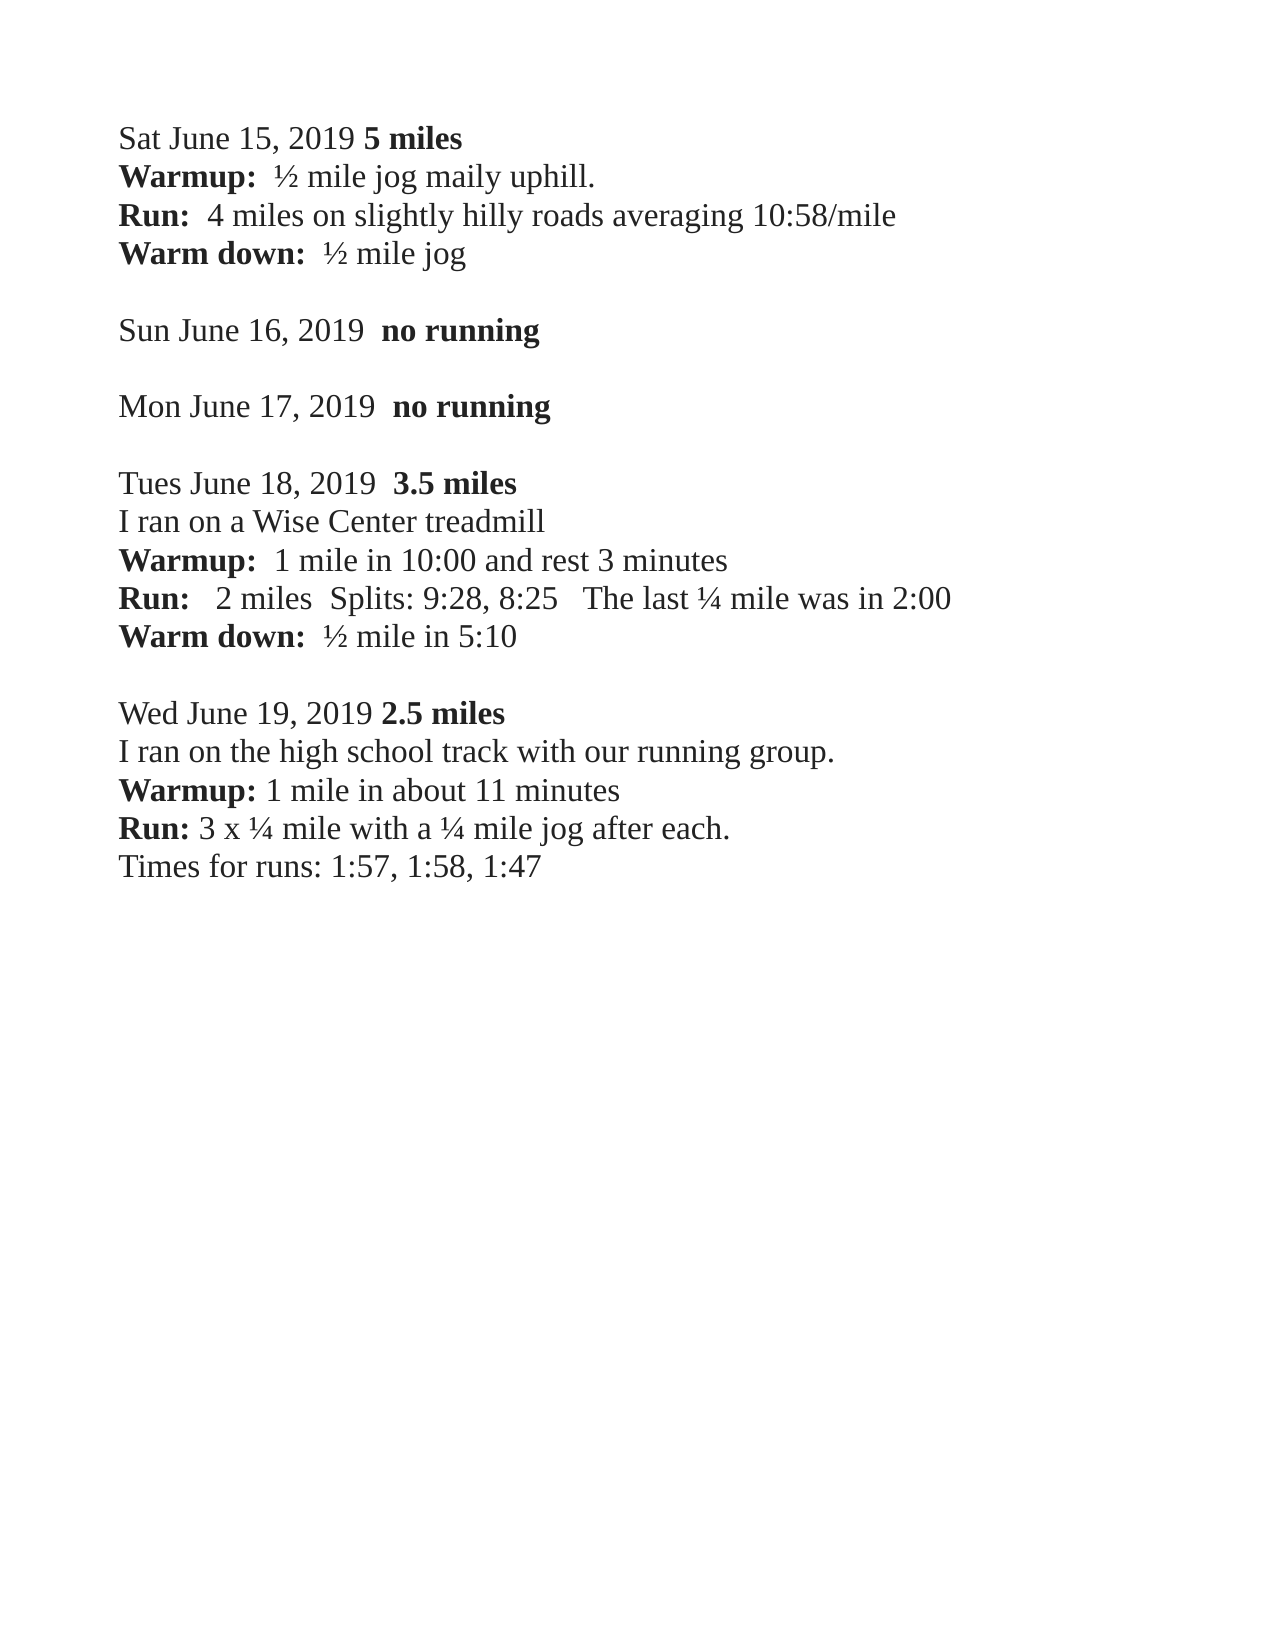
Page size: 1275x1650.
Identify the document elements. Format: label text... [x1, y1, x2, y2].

text Warm down: ½ mile jog [118, 233, 1161, 271]
text I ran on a Wise Center treadmill [118, 501, 1161, 540]
text Run: 3 x ¼ mile with a ¼ mile jog after each. [118, 808, 1161, 846]
text Sat June 15, 2019 5 miles [118, 118, 1161, 156]
text Times for runs: 1:57, 1:58, 1:47 [118, 846, 1161, 885]
text Warm down: ½ mile in 5:10 [118, 616, 1161, 655]
text Warmup: 1 mile in about 11 minutes [118, 770, 1161, 808]
text Mon June 17, 2019 no running [118, 386, 1161, 425]
text Warmup: ½ mile jog maily uphill. [118, 156, 1161, 195]
text I ran on the high school track with our running group. [118, 731, 1161, 770]
text Tues June 18, 2019 3.5 miles [118, 463, 1161, 501]
text Warmup: 1 mile in 10:00 and rest 3 minutes [118, 540, 1161, 578]
text Sun June 16, 2019 no running [118, 310, 1161, 348]
text Wed June 19, 2019 2.5 miles [118, 693, 1161, 731]
text Run: 4 miles on slightly hilly roads averaging 10:58/mile [118, 195, 1161, 233]
text Run: 2 miles Splits: 9:28, 8:25 The last ¼ mile was in 2:00 [118, 578, 1161, 616]
